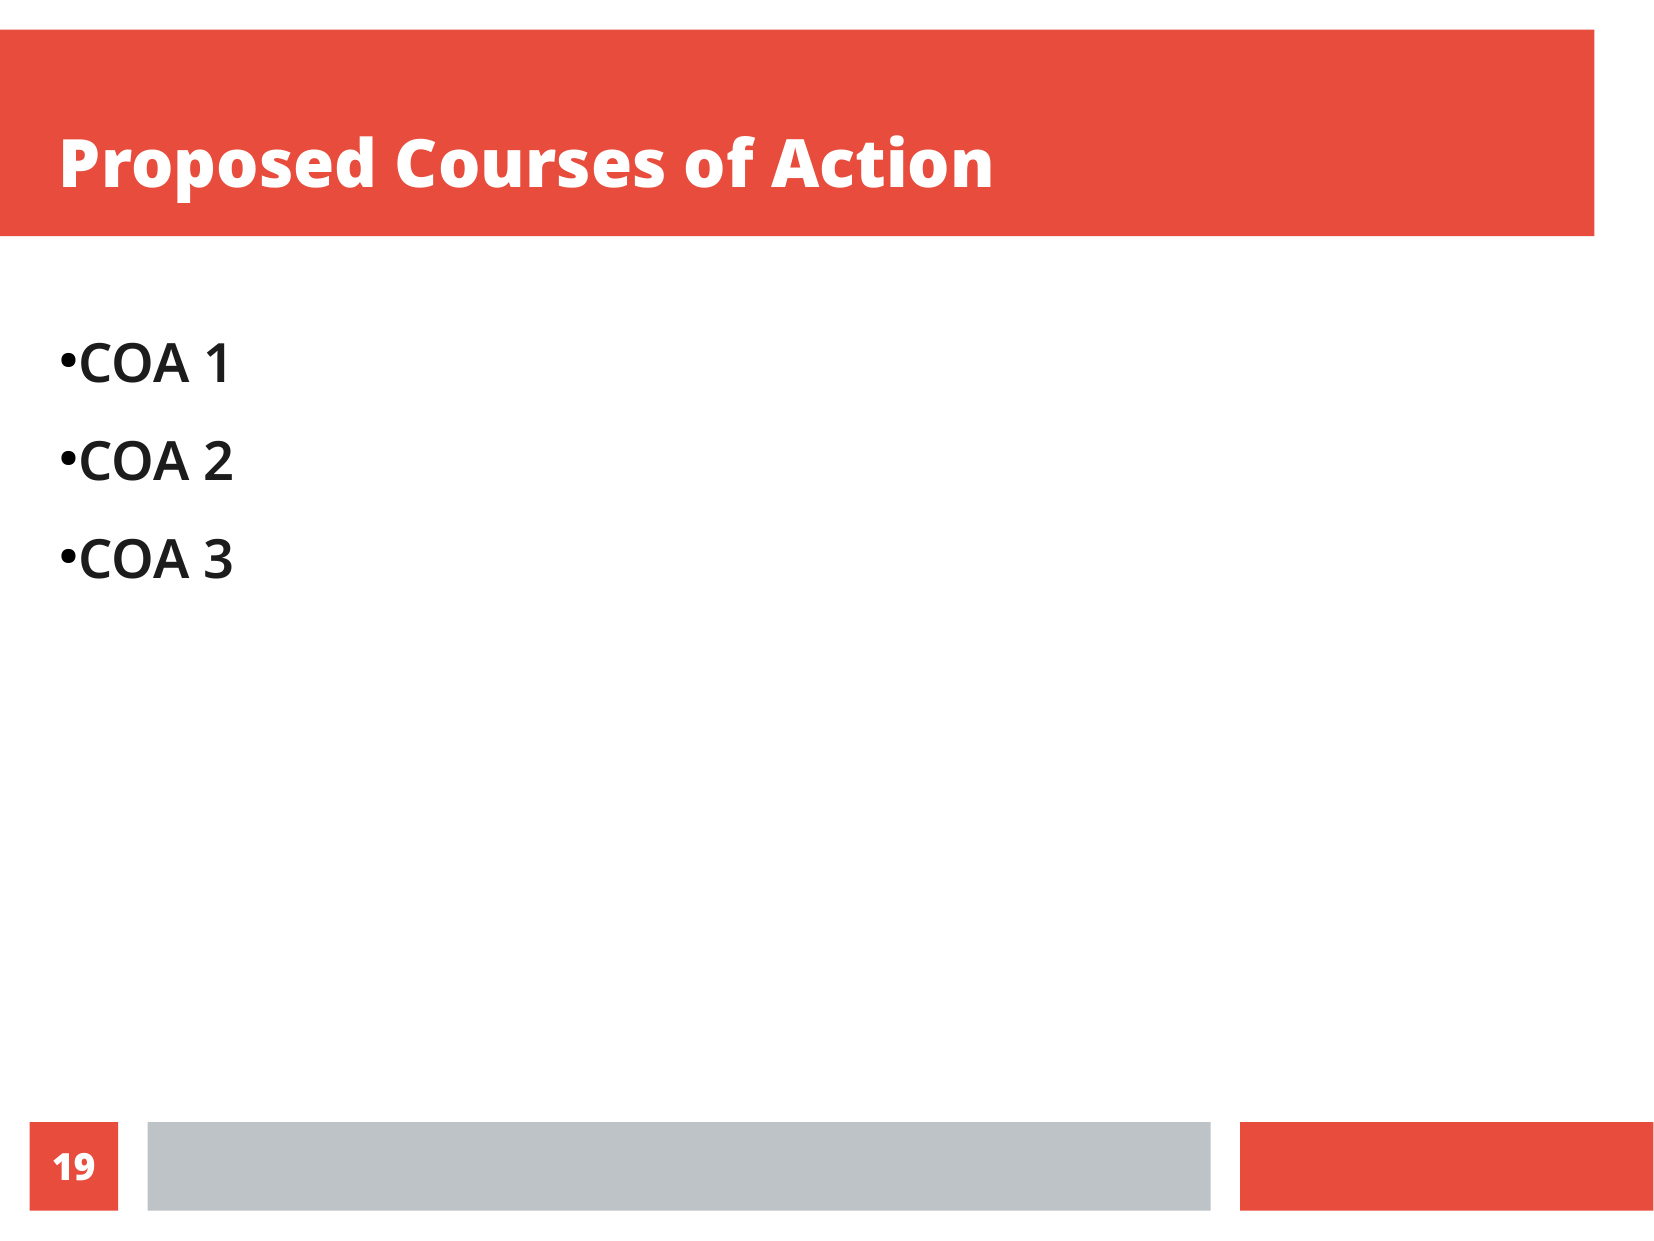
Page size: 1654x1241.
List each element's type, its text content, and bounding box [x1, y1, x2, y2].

title Proposed Courses of Action [59, 59, 1595, 207]
list COA 1 COA 2 COA 3 [59, 324, 1565, 1093]
